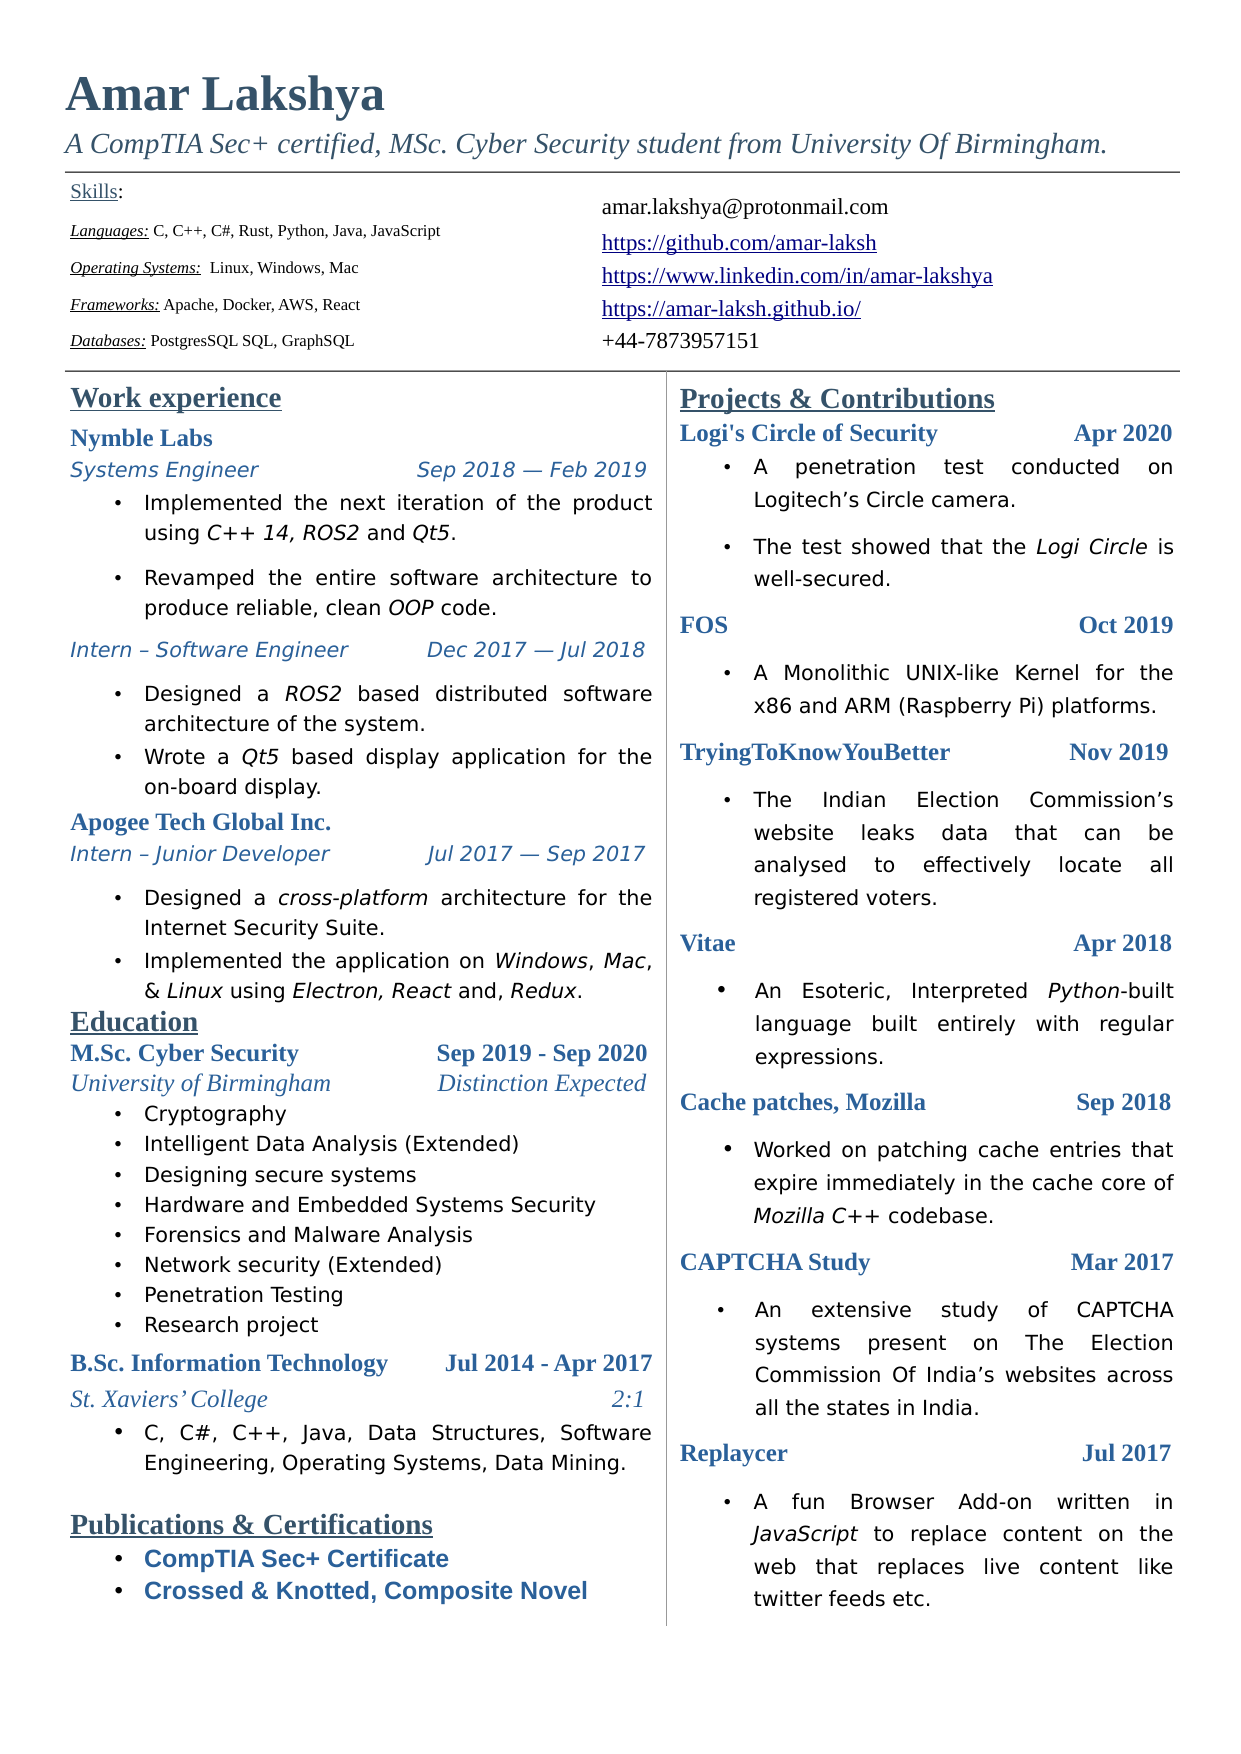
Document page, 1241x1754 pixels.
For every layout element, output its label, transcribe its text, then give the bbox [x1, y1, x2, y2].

table_header Work experience Nymble Labs Systems Engineer Sep 2018 — Feb 2019 Implemented the next iteration of the product using C++ 14, ROS2 and Qt5. Revamped the entire software architecture to produce reliable, clean OOP code. Intern – Software Engineer Dec 2017 — Jul 2018 Designed a ROS2 based distributed software architecture of the system. Wrote a Qt5 based display application for the on-board display. Apogee Tech Global Inc. Intern – Junior Developer Jul 2017 — Sep 2017 Designed a cross-platform architecture for the Internet Security Suite. Implemented the application on Windows, Mac, & Linux using Electron, React and, Redux. Education M.Sc. Cyber Security Sep 2019 - Sep 2020 University of Birmingham Distinction Expected Cryptography Intelligent Data Analysis (Extended) Designing secure systems Hardware and Embedded Systems Security Forensics and Malware Analysis Network security (Extended) Penetration Testing Research project B.Sc. Information Technology Jul 2014 - Apr 2017 St. Xaviers’ College 2:1 C, C#, C++, Java, Data Structures, Software Engineering, Operating Systems, Data Mining. Publications & Certifications CompTIA Sec+ Certificate Crossed & Knotted, Composite Novel [65, 372, 658, 1622]
table_header amar.lakshya@protonmail.com https://github.com/amar-laksh https://www.linkedin.com/in/amar-lakshya https://amar-laksh.github.io/ +44-7873957151 [596, 173, 1180, 370]
table_header [658, 372, 666, 1622]
table_header Projects & Contributions Logi's Circle of Security Apr 2020 A penetration test conducted on Logitech’s Circle camera. The test showed that the Logi Circle is well-secured. FOS Oct 2019 A Monolithic UNIX-like Kernel for the x86 and ARM (Raspberry Pi) platforms. TryingToKnowYouBetter Nov 2019 The Indian Election Commission’s website leaks data that can be analysed to effectively locate all registered voters. Vitae Apr 2018 An Esoteric, Interpreted Python-built language built entirely with regular expressions. Cache patches, Mozilla Sep 2018 Worked on patching cache entries that expire immediately in the cache core of Mozilla C++ codebase. CAPTCHA Study Mar 2017 An extensive study of CAPTCHA systems present on The Election Commission Of India’s websites across all the states in India. Replaycer Jul 2017 A fun Browser Add-on written in JavaScript to replace content on the web that replaces live content like twitter feeds etc. [674, 372, 1180, 1622]
table_header Skills: Languages: C, C++, C#, Rust, Python, Java, JavaScript Operating Systems: Linux, Windows, Mac Frameworks: Apache, Docker, AWS, React Databases: PostgresSQL SQL, GraphSQL [65, 173, 596, 370]
table_header [667, 372, 674, 1622]
